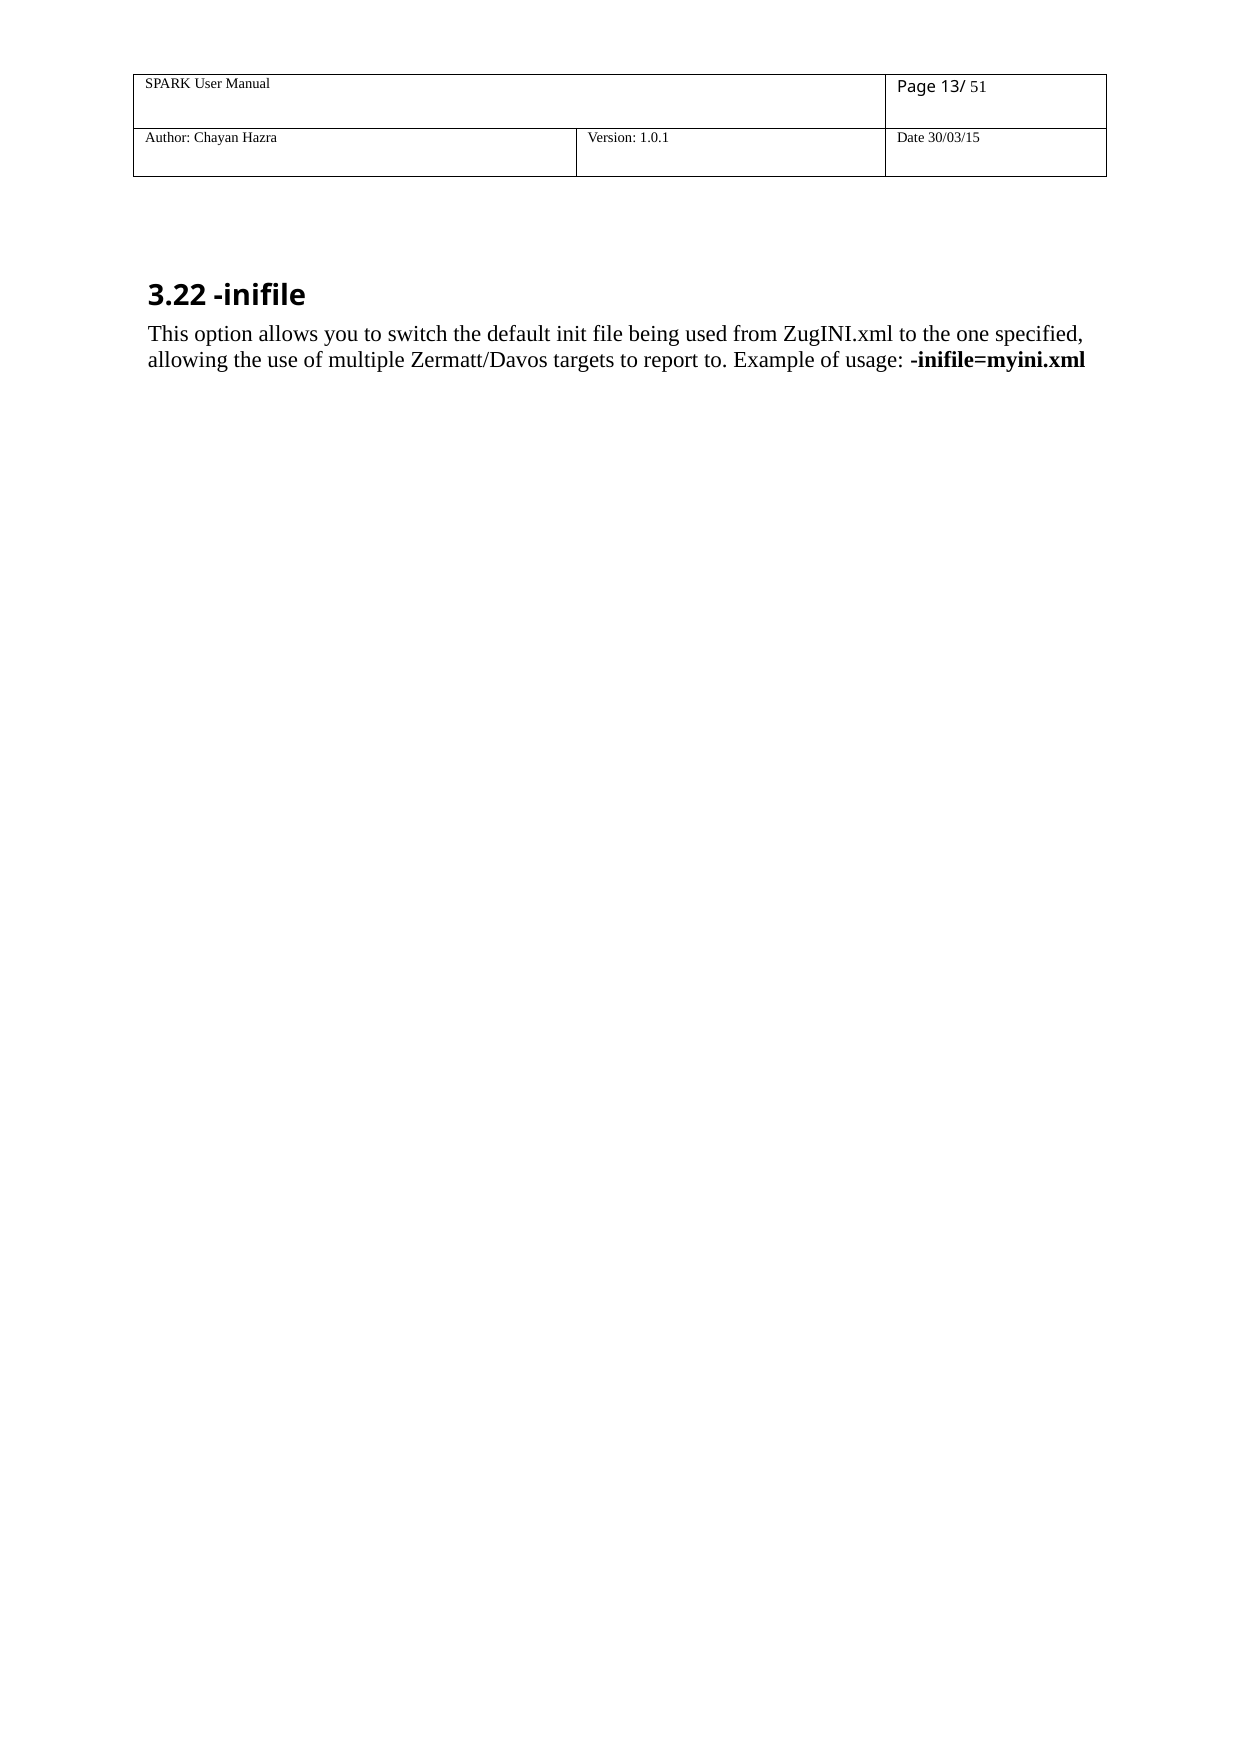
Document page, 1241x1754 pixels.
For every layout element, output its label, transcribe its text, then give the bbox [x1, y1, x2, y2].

text This option allows you to switch the default init file being used from ZugINI.xml to the one specified, allowing the use of multiple Zermatt/Davos targets to report to. Example of usage: -inifile=myini.xml [148, 320, 1092, 373]
subtitle 3.22 -inifile [148, 274, 1092, 314]
